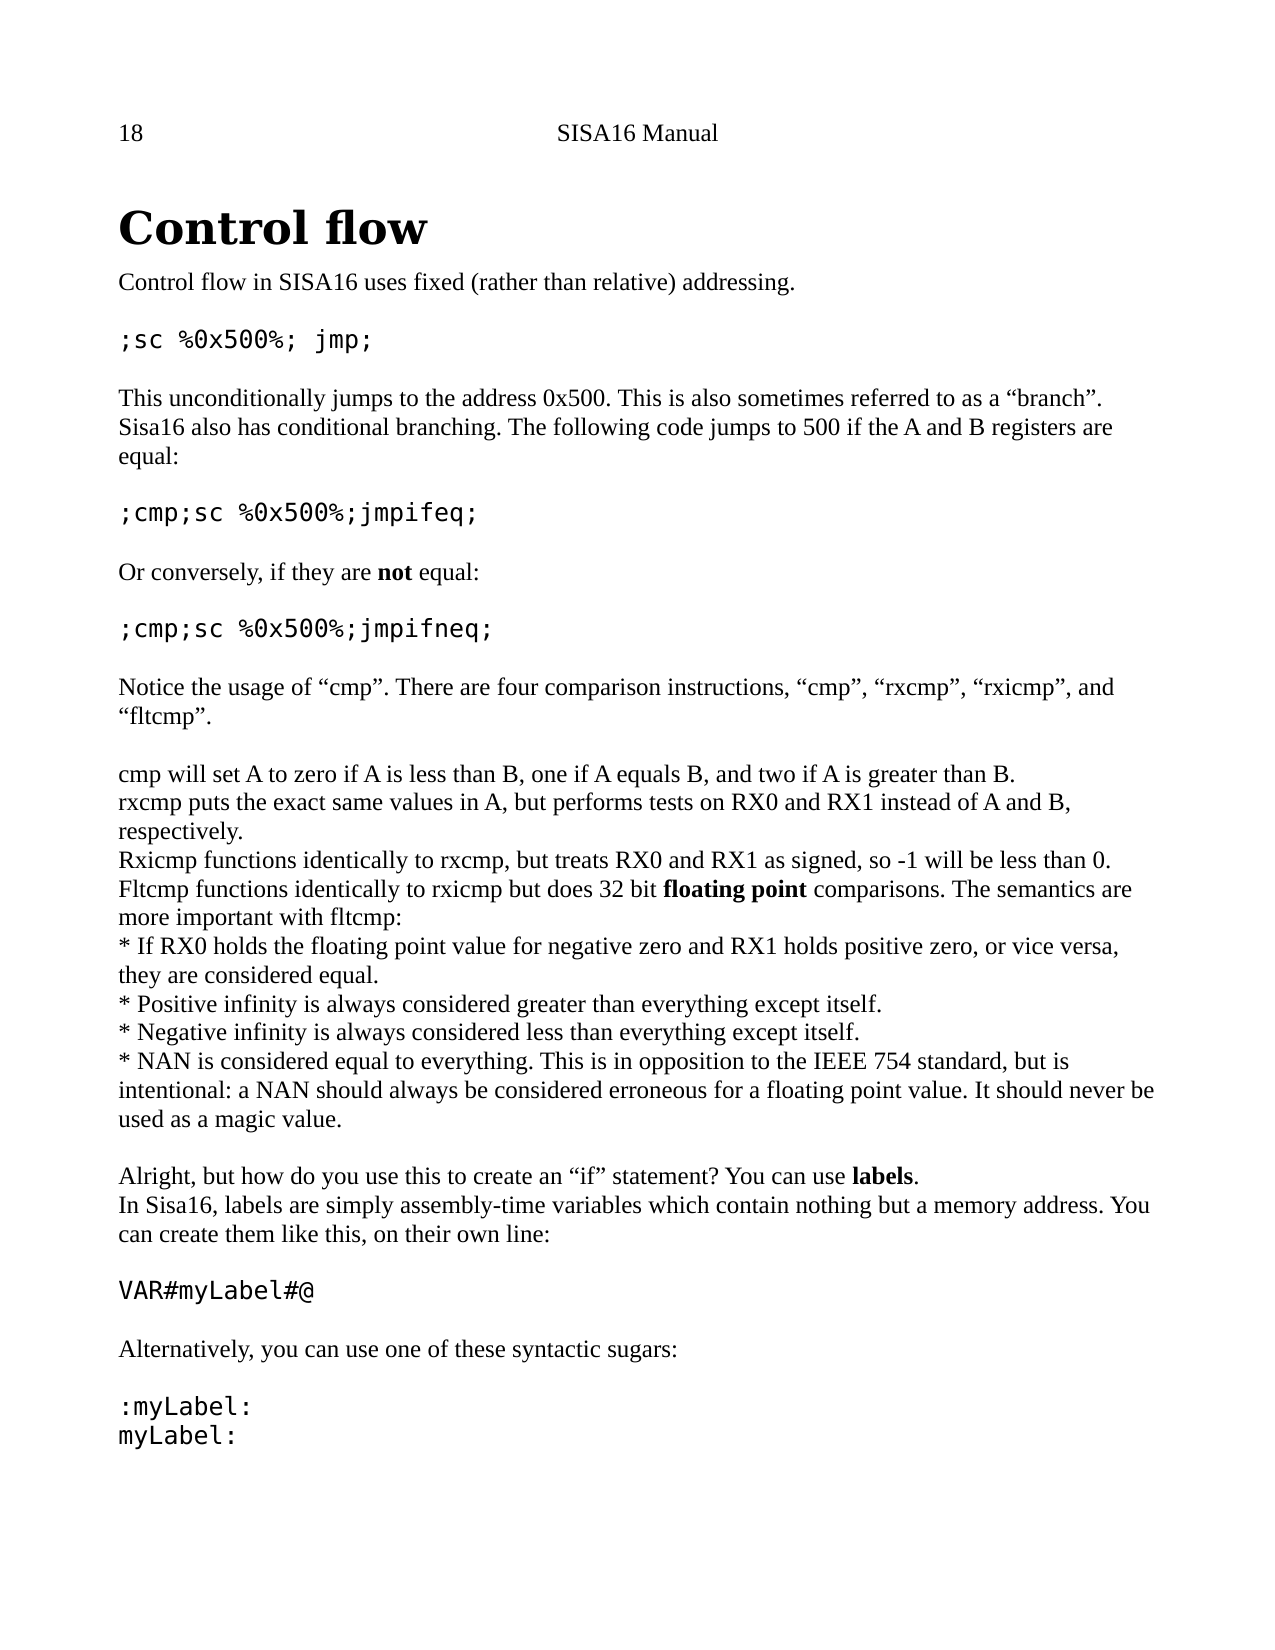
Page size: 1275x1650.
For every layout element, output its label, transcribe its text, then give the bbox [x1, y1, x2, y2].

text VAR#myLabel#@ [118, 1276, 1157, 1305]
text Alternatively, you can use one of these syntactic sugars: [118, 1334, 1157, 1363]
text Alright, but how do you use this to create an “if” statement? You can use labels. [118, 1161, 1157, 1190]
text rxcmp puts the exact same values in A, but performs tests on RX0 and RX1 instead of A and B, respectively. [118, 787, 1157, 845]
subtitle Control flow [118, 202, 1157, 255]
text cmp will set A to zero if A is less than B, one if A equals B, and two if A is greater than B. [118, 759, 1157, 787]
text ;cmp;sc %0x500%;jmpifneq; [118, 614, 1157, 644]
text Control flow in SISA16 uses fixed (rather than relative) addressing. [118, 267, 1157, 296]
text Fltcmp functions identically to rxicmp but does 32 bit floating point comparisons. The semantics are more important with fltcmp: [118, 874, 1157, 931]
text This unconditionally jumps to the address 0x500. This is also sometimes referred to as a “branch”. Sisa16 also has conditional branching. The following code jumps to 500 if the A and B registers are equal: [118, 383, 1157, 469]
text * NAN is considered equal to everything. This is in opposition to the IEEE 754 standard, but is intentional: a NAN should always be considered erroneous for a floating point value. It should never be used as a magic value. [118, 1046, 1157, 1132]
text ;cmp;sc %0x500%;jmpifeq; [118, 498, 1157, 527]
text In Sisa16, labels are simply assembly-time variables which contain nothing but a memory address. You can create them like this, on their own line: [118, 1190, 1157, 1247]
text :myLabel: [118, 1392, 1157, 1421]
text myLabel: [118, 1421, 1157, 1450]
text Rxicmp functions identically to rxcmp, but treats RX0 and RX1 as signed, so -1 will be less than 0. [118, 845, 1157, 874]
text ;sc %0x500%; jmp; [118, 325, 1157, 354]
text Notice the usage of “cmp”. There are four comparison instructions, “cmp”, “rxcmp”, “rxicmp”, and “fltcmp”. [118, 672, 1157, 730]
text * If RX0 holds the floating point value for negative zero and RX1 holds positive zero, or vice versa, they are considered equal. [118, 931, 1157, 989]
text * Positive infinity is always considered greater than everything except itself. [118, 989, 1157, 1017]
text Or conversely, if they are not equal: [118, 557, 1157, 585]
text * Negative infinity is always considered less than everything except itself. [118, 1017, 1157, 1046]
